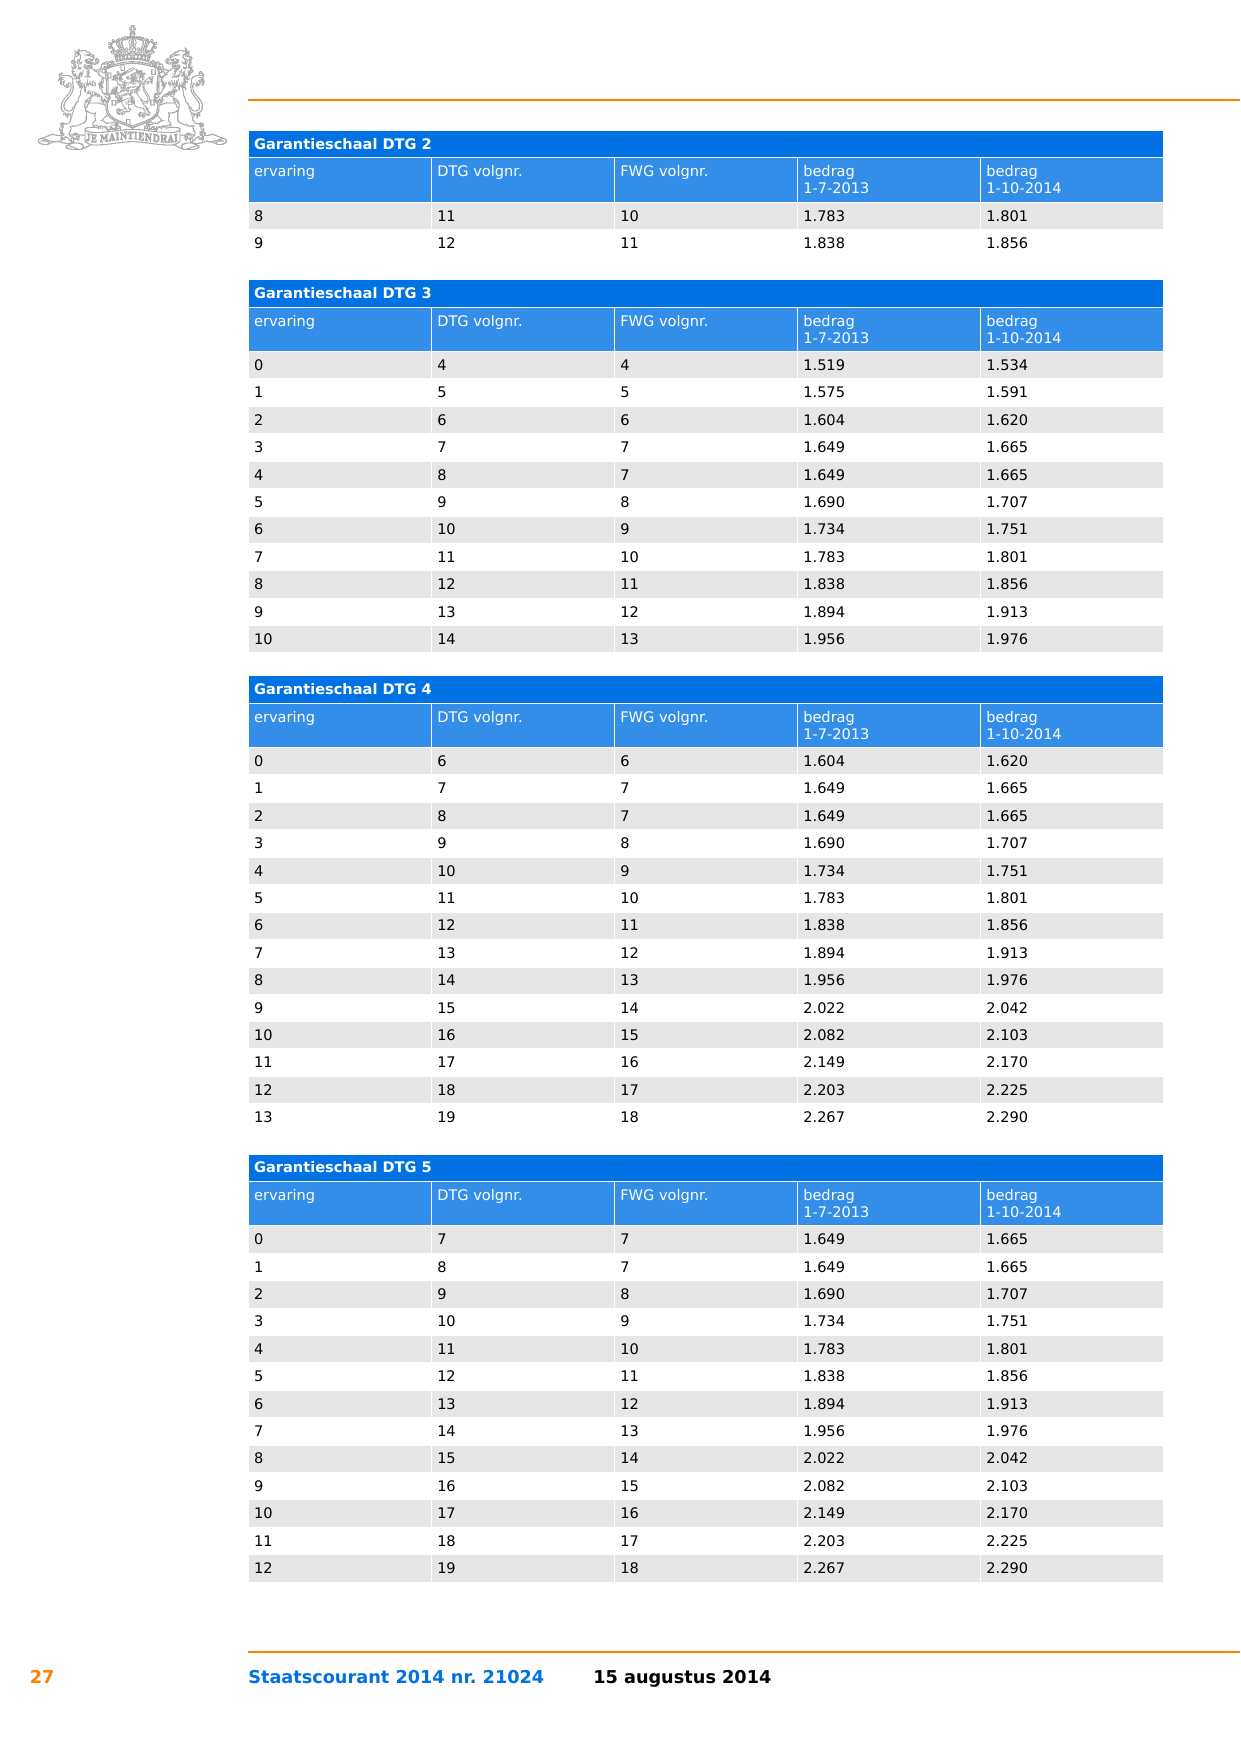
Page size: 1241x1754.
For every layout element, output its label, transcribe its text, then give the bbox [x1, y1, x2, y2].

table_cell 1.801 [981, 1336, 1163, 1362]
table_cell 16 [615, 1050, 797, 1076]
table_cell 9 [615, 1309, 797, 1335]
table_cell 1.894 [798, 1391, 980, 1417]
table_cell 1.649 [798, 776, 980, 802]
table_cell 2.149 [798, 1050, 980, 1076]
table_cell 5 [615, 380, 797, 406]
table_cell 10 [249, 626, 431, 652]
table_cell 1.956 [798, 968, 980, 994]
table_cell 5 [249, 1364, 431, 1390]
table_cell bedrag 1-7-2013 [798, 1182, 980, 1225]
table_cell 7 [615, 803, 797, 829]
table_cell 16 [432, 1022, 614, 1048]
table_cell ervaring [249, 158, 431, 202]
table_cell 1.649 [798, 462, 980, 488]
table_cell 8 [249, 571, 431, 598]
table_cell 2.022 [798, 995, 980, 1021]
table_cell 1.894 [798, 599, 980, 625]
table_cell 14 [432, 968, 614, 994]
table_cell 6 [249, 913, 431, 939]
table_cell 1.856 [981, 913, 1163, 939]
table_cell 1.751 [981, 1309, 1163, 1335]
table_cell 2.042 [981, 995, 1163, 1021]
table_cell 2.225 [981, 1077, 1163, 1103]
table_cell 8 [249, 1446, 431, 1472]
table_cell 10 [615, 544, 797, 570]
table_cell 16 [615, 1500, 797, 1527]
table_cell 2.103 [981, 1473, 1163, 1499]
table_cell 10 [249, 1500, 431, 1527]
table_cell 1.604 [798, 748, 980, 774]
table_cell bedrag 1-10-2014 [981, 704, 1163, 747]
table_cell 1.783 [798, 1336, 980, 1362]
table_cell 9 [432, 489, 614, 516]
table_cell 18 [432, 1077, 614, 1103]
table_cell 1.856 [981, 230, 1163, 256]
table_cell 2.042 [981, 1446, 1163, 1472]
table_cell 7 [615, 1226, 797, 1253]
table_cell 18 [615, 1104, 797, 1131]
table_cell bedrag 1-10-2014 [981, 1182, 1163, 1225]
table_cell 11 [432, 544, 614, 570]
table_cell 9 [615, 517, 797, 543]
table_cell 12 [615, 1391, 797, 1417]
table_cell 12 [432, 571, 614, 598]
table_cell 2.022 [798, 1446, 980, 1472]
table_cell 11 [249, 1050, 431, 1076]
table_cell 1.856 [981, 571, 1163, 598]
table_cell 1.751 [981, 858, 1163, 884]
table_cell 2.149 [798, 1500, 980, 1527]
table_cell 1.604 [798, 407, 980, 433]
table_cell 9 [249, 230, 431, 256]
table_cell 1.956 [798, 626, 980, 652]
table_cell 12 [432, 913, 614, 939]
table_cell 7 [249, 940, 431, 966]
table_header Garantieschaal DTG 3 [249, 280, 1163, 307]
table_cell 1 [249, 776, 431, 802]
table_cell 10 [432, 517, 614, 543]
table_cell 1 [249, 380, 431, 406]
table_cell 12 [432, 1364, 614, 1390]
table_cell bedrag 1-10-2014 [981, 158, 1163, 202]
table_cell 13 [432, 1391, 614, 1417]
table_cell 1.620 [981, 748, 1163, 774]
table_cell 9 [249, 995, 431, 1021]
table_cell FWG volgnr. [615, 158, 797, 202]
table_cell 1.649 [798, 803, 980, 829]
table_cell DTG volgnr. [432, 1182, 614, 1225]
table_cell 6 [615, 748, 797, 774]
table_cell 9 [615, 858, 797, 884]
table_cell 7 [432, 776, 614, 802]
table_cell 1.894 [798, 940, 980, 966]
table_cell 1.856 [981, 1364, 1163, 1390]
table_cell 10 [615, 203, 797, 229]
table_cell 13 [615, 1418, 797, 1444]
table_cell 13 [615, 626, 797, 652]
table_cell ervaring [249, 308, 431, 351]
table_cell 1.620 [981, 407, 1163, 433]
table_cell 6 [615, 407, 797, 433]
table_cell FWG volgnr. [615, 308, 797, 351]
table_cell 9 [432, 1281, 614, 1308]
table_cell 8 [432, 803, 614, 829]
table_cell 4 [615, 352, 797, 378]
table_cell 11 [432, 885, 614, 912]
table_cell 10 [615, 885, 797, 912]
table_cell 5 [249, 489, 431, 516]
table_cell 19 [432, 1104, 614, 1131]
table_cell 2.170 [981, 1050, 1163, 1076]
table_cell 4 [249, 462, 431, 488]
table_cell 5 [432, 380, 614, 406]
table_cell 11 [615, 571, 797, 598]
table_cell 1.690 [798, 1281, 980, 1308]
table_cell 1.519 [798, 352, 980, 378]
table_cell 1.734 [798, 858, 980, 884]
table_cell 1.534 [981, 352, 1163, 378]
table_cell 1.707 [981, 1281, 1163, 1308]
table_cell 7 [432, 1226, 614, 1253]
table_cell DTG volgnr. [432, 704, 614, 747]
table_cell 7 [615, 462, 797, 488]
table_cell bedrag 1-10-2014 [981, 308, 1163, 351]
table_cell 11 [432, 1336, 614, 1362]
table_cell 1.783 [798, 885, 980, 912]
table_cell 2.103 [981, 1022, 1163, 1048]
table_header Garantieschaal DTG 5 [249, 1155, 1163, 1181]
table_cell 3 [249, 830, 431, 857]
table_cell 1.838 [798, 1364, 980, 1390]
table_cell 11 [615, 230, 797, 256]
table_cell 12 [249, 1555, 431, 1582]
table_cell 9 [432, 830, 614, 857]
table_cell 7 [615, 776, 797, 802]
table_cell 15 [432, 1446, 614, 1472]
table_cell 15 [615, 1022, 797, 1048]
table_cell 1.575 [798, 380, 980, 406]
table_cell 1.783 [798, 203, 980, 229]
table_cell 1.649 [798, 1226, 980, 1253]
table_cell 15 [615, 1473, 797, 1499]
table_cell 4 [432, 352, 614, 378]
table_cell 2.267 [798, 1555, 980, 1582]
table_cell 1.665 [981, 776, 1163, 802]
table_cell 1.801 [981, 203, 1163, 229]
table_cell 8 [249, 968, 431, 994]
table_cell 12 [615, 599, 797, 625]
table_cell 8 [615, 489, 797, 516]
table_cell 8 [432, 1254, 614, 1280]
table_cell 2.267 [798, 1104, 980, 1131]
table_cell 11 [432, 203, 614, 229]
table_cell 14 [432, 1418, 614, 1444]
table_cell 12 [615, 940, 797, 966]
table_cell 7 [432, 434, 614, 461]
table_cell bedrag 1-7-2013 [798, 704, 980, 747]
table_cell 4 [249, 858, 431, 884]
table_cell 2.170 [981, 1500, 1163, 1527]
table_cell 12 [432, 230, 614, 256]
table_cell 1.913 [981, 940, 1163, 966]
table_cell 2.203 [798, 1528, 980, 1554]
table_cell 13 [432, 599, 614, 625]
table_cell 16 [432, 1473, 614, 1499]
table_cell 2.082 [798, 1022, 980, 1048]
table_cell 1.783 [798, 544, 980, 570]
table_cell 1.734 [798, 517, 980, 543]
table_cell FWG volgnr. [615, 1182, 797, 1225]
table_cell 2 [249, 1281, 431, 1308]
table_cell 6 [432, 407, 614, 433]
table_cell 0 [249, 352, 431, 378]
picture [38, 25, 227, 150]
table_cell 2.225 [981, 1528, 1163, 1554]
table_cell 19 [432, 1555, 614, 1582]
table_cell 0 [249, 748, 431, 774]
table_cell 3 [249, 434, 431, 461]
table_cell 15 [432, 995, 614, 1021]
table_cell 1.838 [798, 230, 980, 256]
table_cell 18 [432, 1528, 614, 1554]
table_cell 17 [615, 1077, 797, 1103]
table_cell 2.290 [981, 1104, 1163, 1131]
table_cell 17 [615, 1528, 797, 1554]
table_cell 2.290 [981, 1555, 1163, 1582]
table_cell 7 [615, 1254, 797, 1280]
table_cell 10 [249, 1022, 431, 1048]
table_cell 7 [249, 1418, 431, 1444]
table_cell 1.801 [981, 885, 1163, 912]
table_cell 8 [615, 830, 797, 857]
table_cell 1.976 [981, 968, 1163, 994]
table_cell 1.690 [798, 830, 980, 857]
table_cell 7 [249, 544, 431, 570]
table_cell 7 [615, 434, 797, 461]
table_cell 1.913 [981, 599, 1163, 625]
table_cell DTG volgnr. [432, 308, 614, 351]
table_cell 17 [432, 1500, 614, 1527]
table_cell bedrag 1-7-2013 [798, 158, 980, 202]
table_cell ervaring [249, 704, 431, 747]
table_cell 3 [249, 1309, 431, 1335]
table_cell 1 [249, 1254, 431, 1280]
table_cell 1.976 [981, 1418, 1163, 1444]
table_cell 1.801 [981, 544, 1163, 570]
table_cell 2 [249, 803, 431, 829]
table_cell 1.665 [981, 1226, 1163, 1253]
table_cell 6 [249, 1391, 431, 1417]
table_cell 2.203 [798, 1077, 980, 1103]
table_cell 10 [615, 1336, 797, 1362]
table_cell 8 [432, 462, 614, 488]
table_cell 14 [432, 626, 614, 652]
table_cell 11 [615, 1364, 797, 1390]
table_cell 1.734 [798, 1309, 980, 1335]
table_cell 1.838 [798, 571, 980, 598]
table_cell 13 [432, 940, 614, 966]
table_cell 1.665 [981, 1254, 1163, 1280]
table_cell DTG volgnr. [432, 158, 614, 202]
table_cell 2.082 [798, 1473, 980, 1499]
table_cell 1.665 [981, 434, 1163, 461]
table_cell 8 [615, 1281, 797, 1308]
table_cell 9 [249, 1473, 431, 1499]
table_cell bedrag 1-7-2013 [798, 308, 980, 351]
table_cell 1.665 [981, 462, 1163, 488]
table_cell 9 [249, 599, 431, 625]
table_cell 18 [615, 1555, 797, 1582]
table_cell 10 [432, 1309, 614, 1335]
table_cell 1.707 [981, 830, 1163, 857]
table_cell 1.838 [798, 913, 980, 939]
table_cell 6 [432, 748, 614, 774]
table_header Garantieschaal DTG 4 [249, 676, 1163, 703]
table_cell 1.976 [981, 626, 1163, 652]
table_cell 14 [615, 995, 797, 1021]
table_cell 12 [249, 1077, 431, 1103]
table_cell 1.707 [981, 489, 1163, 516]
table_cell 1.956 [798, 1418, 980, 1444]
table_cell 2 [249, 407, 431, 433]
table_cell 8 [249, 203, 431, 229]
table_cell 1.649 [798, 1254, 980, 1280]
table_cell 1.913 [981, 1391, 1163, 1417]
table_cell 1.591 [981, 380, 1163, 406]
table_cell 10 [432, 858, 614, 884]
table_cell 13 [615, 968, 797, 994]
table_cell ervaring [249, 1182, 431, 1225]
table_cell 17 [432, 1050, 614, 1076]
table_header Garantieschaal DTG 2 [249, 131, 1163, 157]
table_cell 4 [249, 1336, 431, 1362]
table_cell FWG volgnr. [615, 704, 797, 747]
table_cell 1.649 [798, 434, 980, 461]
table_cell 0 [249, 1226, 431, 1253]
table_cell 1.665 [981, 803, 1163, 829]
table_cell 1.690 [798, 489, 980, 516]
table_cell 1.751 [981, 517, 1163, 543]
table_cell 13 [249, 1104, 431, 1131]
table_cell 11 [249, 1528, 431, 1554]
table_cell 14 [615, 1446, 797, 1472]
table_cell 6 [249, 517, 431, 543]
table_cell 11 [615, 913, 797, 939]
table_cell 5 [249, 885, 431, 912]
